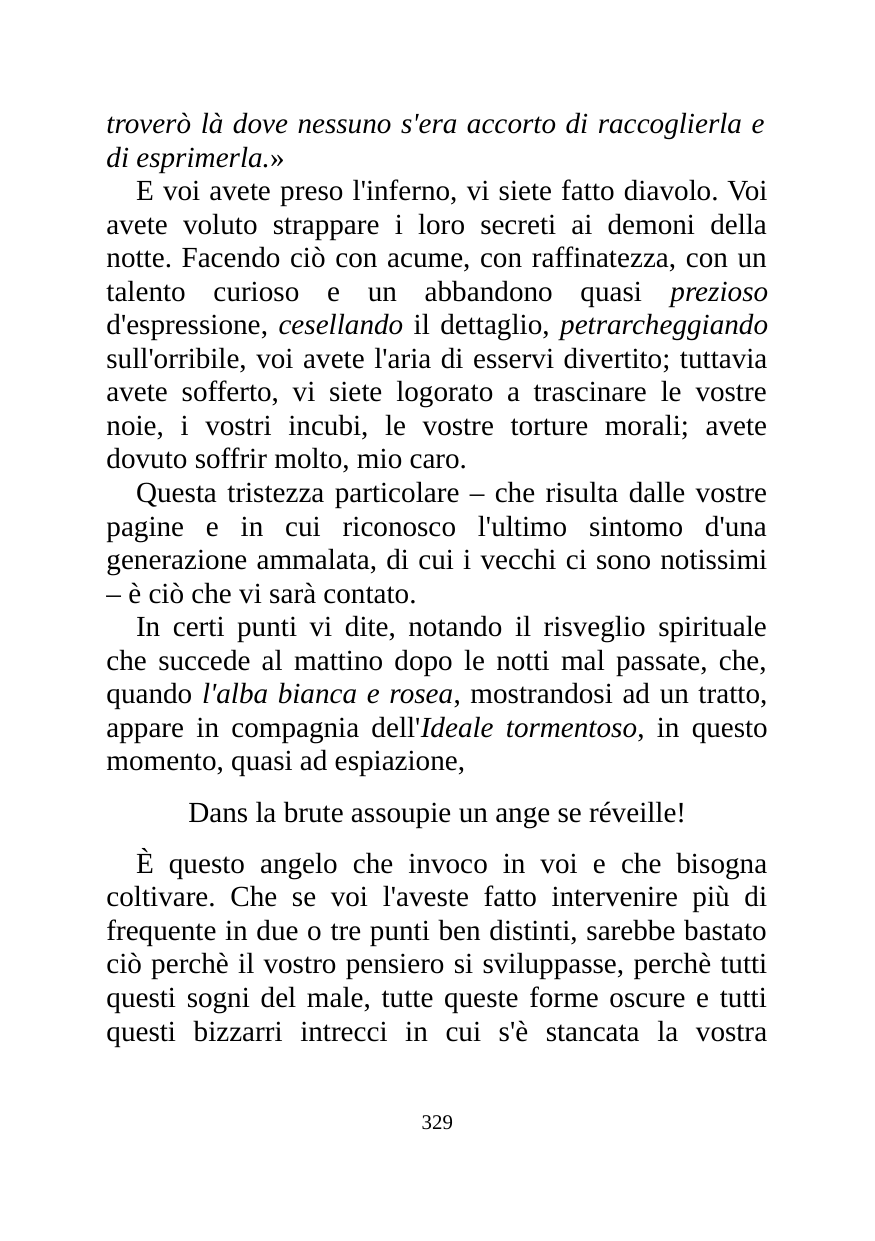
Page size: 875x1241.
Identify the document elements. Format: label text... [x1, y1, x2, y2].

text troverò là dove nessuno s'era accorto di raccoglierla e di esprimerla.» [106, 106, 768, 173]
text Questa tristezza particolare – che risulta dalle vostre pagine e in cui riconosco l'ultimo sintomo d'una generazione ammalata, di cui i vecchi ci sono notissimi – è ciò che vi sarà contato. [106, 475, 768, 609]
text E voi avete preso l'inferno, vi siete fatto diavolo. Voi avete voluto strappare i loro secreti ai demoni della notte. Facendo ciò con acume, con raffinatezza, con un talento curioso e un abbandono quasi prezioso d'espressione, cesellando il dettaglio, petrarcheggiando sull'orribile, voi avete l'aria di esservi divertito; tuttavia avete sofferto, vi siete logorato a trascinare le vostre noie, i vostri incubi, le vostre torture morali; avete dovuto soffrir molto, mio caro. [106, 173, 768, 475]
text È questo angelo che invoco in voi e che bisogna coltivare. Che se voi l'aveste fatto intervenire più di frequente in due o tre punti ben distinti, sarebbe bastato ciò perchè il vostro pensiero si sviluppasse, perchè tutti questi sogni del male, tutte queste forme oscure e tutti questi bizzarri intrecci in cui s'è stancata la vostra [106, 846, 768, 1047]
text Dans la brute assoupie un ange se réveille! [106, 795, 768, 828]
text In certi punti vi dite, notando il risveglio spirituale che succede al mattino dopo le notti mal passate, che, quando l'alba bianca e rosea, mostrandosi ad un tratto, appare in compagnia dell'Ideale tormentoso, in questo momento, quasi ad espiazione, [106, 609, 768, 777]
